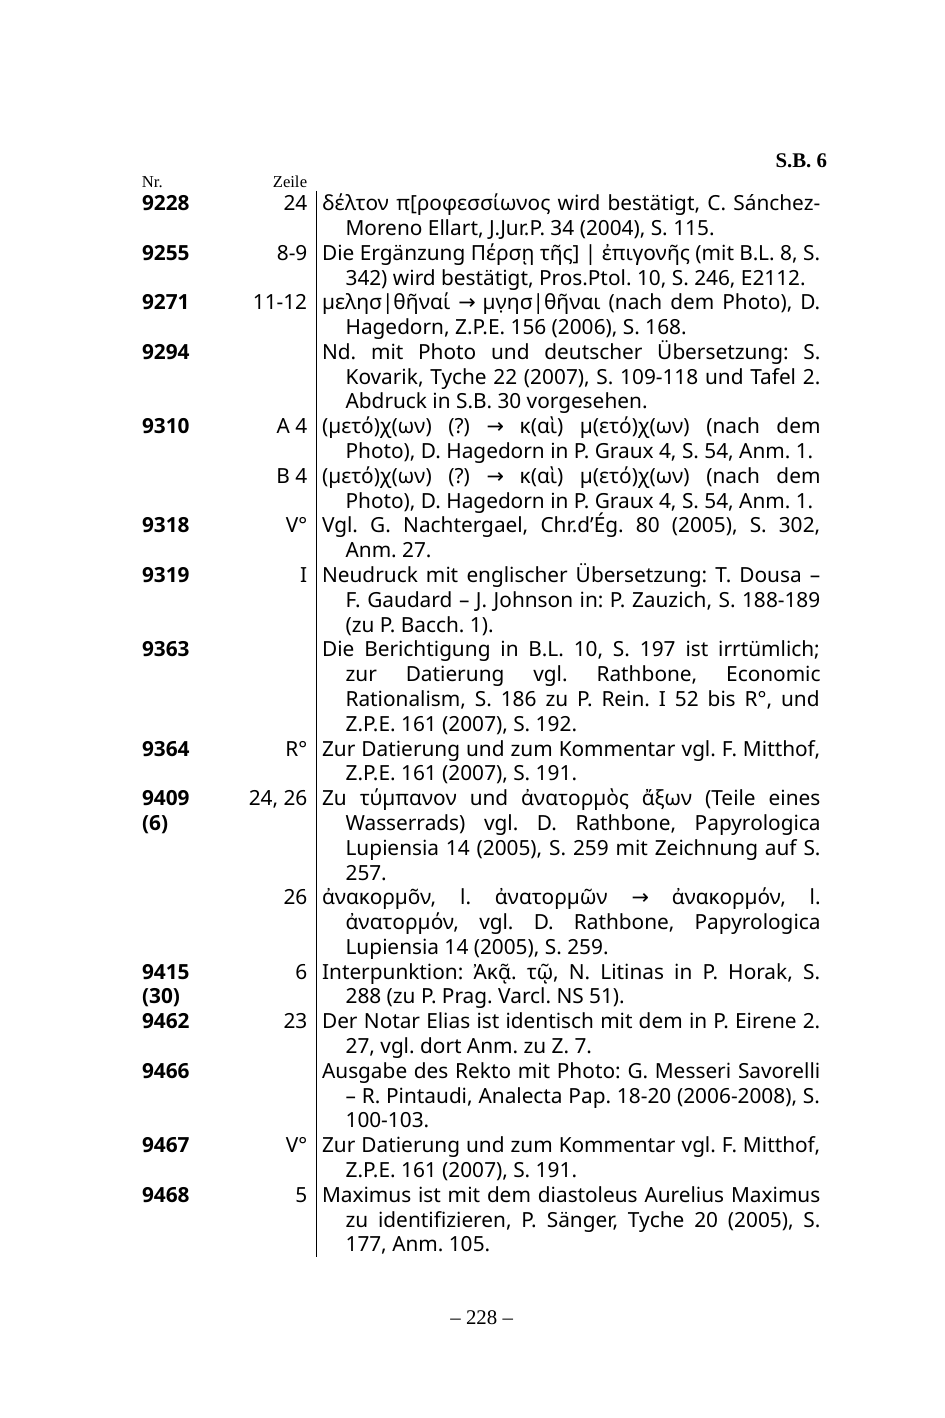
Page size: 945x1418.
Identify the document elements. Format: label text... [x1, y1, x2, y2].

table_cell 9415 (30) [136, 959, 224, 1009]
table_cell 5 [224, 1183, 316, 1257]
table_cell μελησ|θῆναί → μν̣ησ|θῆναι (nach dem Photo), D. Hagedorn, Z.P.E. 156 (2006), S. 168. [317, 290, 827, 339]
table_cell (μετό)χ(ων) (?) → κ(αὶ) μ(ετό)χ(ων) (nach dem Photo), D. Hagedorn in P. Graux 4, S. 54, Anm. 1. [317, 464, 827, 513]
table_cell V° [224, 513, 316, 563]
table_cell Der Notar Elias ist identisch mit dem in P. Eirene 2. 27, vgl. dort Anm. zu Z. 7. [317, 1009, 827, 1058]
table_cell (μετό)χ(ων) (?) → κ(αὶ) μ(ετό)χ(ων) (nach dem Photo), D. Hagedorn in P. Graux 4, S. 54, Anm. 1. [317, 414, 827, 463]
table_cell 9364 [136, 736, 224, 786]
table_cell Die Berichtigung in B.L. 10, S. 197 ist irrtümlich; zur Datierung vgl. Rathbone, Economic Rationalism, S. 186 zu P. Rein. I 52 bis R°, und Z.P.E. 161 (2007), S. 192. [317, 637, 827, 736]
table_cell 9294 [136, 340, 316, 414]
table_cell 24 [224, 191, 316, 240]
table_cell Maximus ist mit dem diastoleus Aurelius Maximus zu identifizieren, P. Sänger, Tyche 20 (2005), S. 177, Anm. 105. [317, 1183, 827, 1257]
table_cell Zur Datierung und zum Kommentar vgl. F. Mitthof, Z.P.E. 161 (2007), S. 191. [317, 1133, 827, 1182]
table_cell δέλτον π[ροφεσσίωνος wird bestätigt, C. Sánchez-Moreno Ellart, J.Jur.P. 34 (2004), S. 115. [317, 191, 827, 240]
table_cell 9466 [136, 1059, 316, 1133]
table_cell A 4 [224, 414, 316, 463]
table_cell Nd. mit Photo und deutscher Übersetzung: S. Kovarik, Tyche 22 (2007), S. 109-118 und Tafel 2. Abdruck in S.B. 30 vorgesehen. [317, 340, 827, 414]
table_cell 9363 [136, 637, 316, 736]
table_cell 26 [136, 885, 316, 959]
table_cell Interpunktion: Ἀκᾷ. τῷ, N. Litinas in P. Horak, S. 288 (zu P. Prag. Varcl. NS 51). [317, 959, 827, 1009]
table_cell 9468 [136, 1183, 224, 1257]
table_cell 9467 [136, 1133, 224, 1182]
table_cell 6 [224, 959, 316, 1009]
table_cell 9318 [136, 513, 224, 563]
table_cell ἀνακορμο͂ν, l. ἀνατορμῶν → ἀνακορμόν, l. ἀνατορμόν, vgl. D. Rathbone, Papyrologica Lupiensia 14 (2005), S. 259. [317, 885, 827, 959]
table_cell V° [224, 1133, 316, 1182]
table_cell 8-9 [224, 240, 316, 290]
table_cell B 4 [136, 464, 316, 513]
table_cell Ausgabe des Rekto mit Photo: G. Messeri Savorelli – R. Pintaudi, Analecta Pap. 18-20 (2006-2008), S. 100-103. [317, 1059, 827, 1133]
table_cell I [224, 563, 316, 637]
table_cell Die Ergänzung Πέρσῃ τῆς] | ἐπιγονῆς (mit B.L. 8, S. 342) wird bestätigt, Pros.Ptol. 10, S. 246, E2112. [317, 240, 827, 290]
table_cell 9310 [136, 414, 224, 463]
table_cell 9409 (6) [136, 786, 224, 885]
table_cell Zur Datierung und zum Kommentar vgl. F. Mitthof, Z.P.E. 161 (2007), S. 191. [317, 736, 827, 786]
table_cell 9255 [136, 240, 224, 290]
table_cell 9228 [136, 191, 224, 240]
table_cell 9271 [136, 290, 224, 339]
table_cell Vgl. G. Nachtergael, Chr.d’Ég. 80 (2005), S. 302, Anm. 27. [317, 513, 827, 563]
table_cell 11-12 [224, 290, 316, 339]
table_cell 24, 26 [224, 786, 316, 885]
table_cell Neudruck mit englischer Übersetzung: T. Dousa – F. Gaudard – J. Johnson in: P. Zauzich, S. 188-189 (zu P. Bacch. 1). [317, 563, 827, 637]
table_cell 9319 [136, 563, 224, 637]
table_cell 23 [224, 1009, 316, 1058]
table_cell R° [224, 736, 316, 786]
table_cell Zu τύμπανον und ἀνατορμὸς ἄξων (Teile eines Wasserrads) vgl. D. Rathbone, Papyrologica Lupiensia 14 (2005), S. 259 mit Zeichnung auf S. 257. [317, 786, 827, 885]
table_cell 9462 [136, 1009, 224, 1058]
